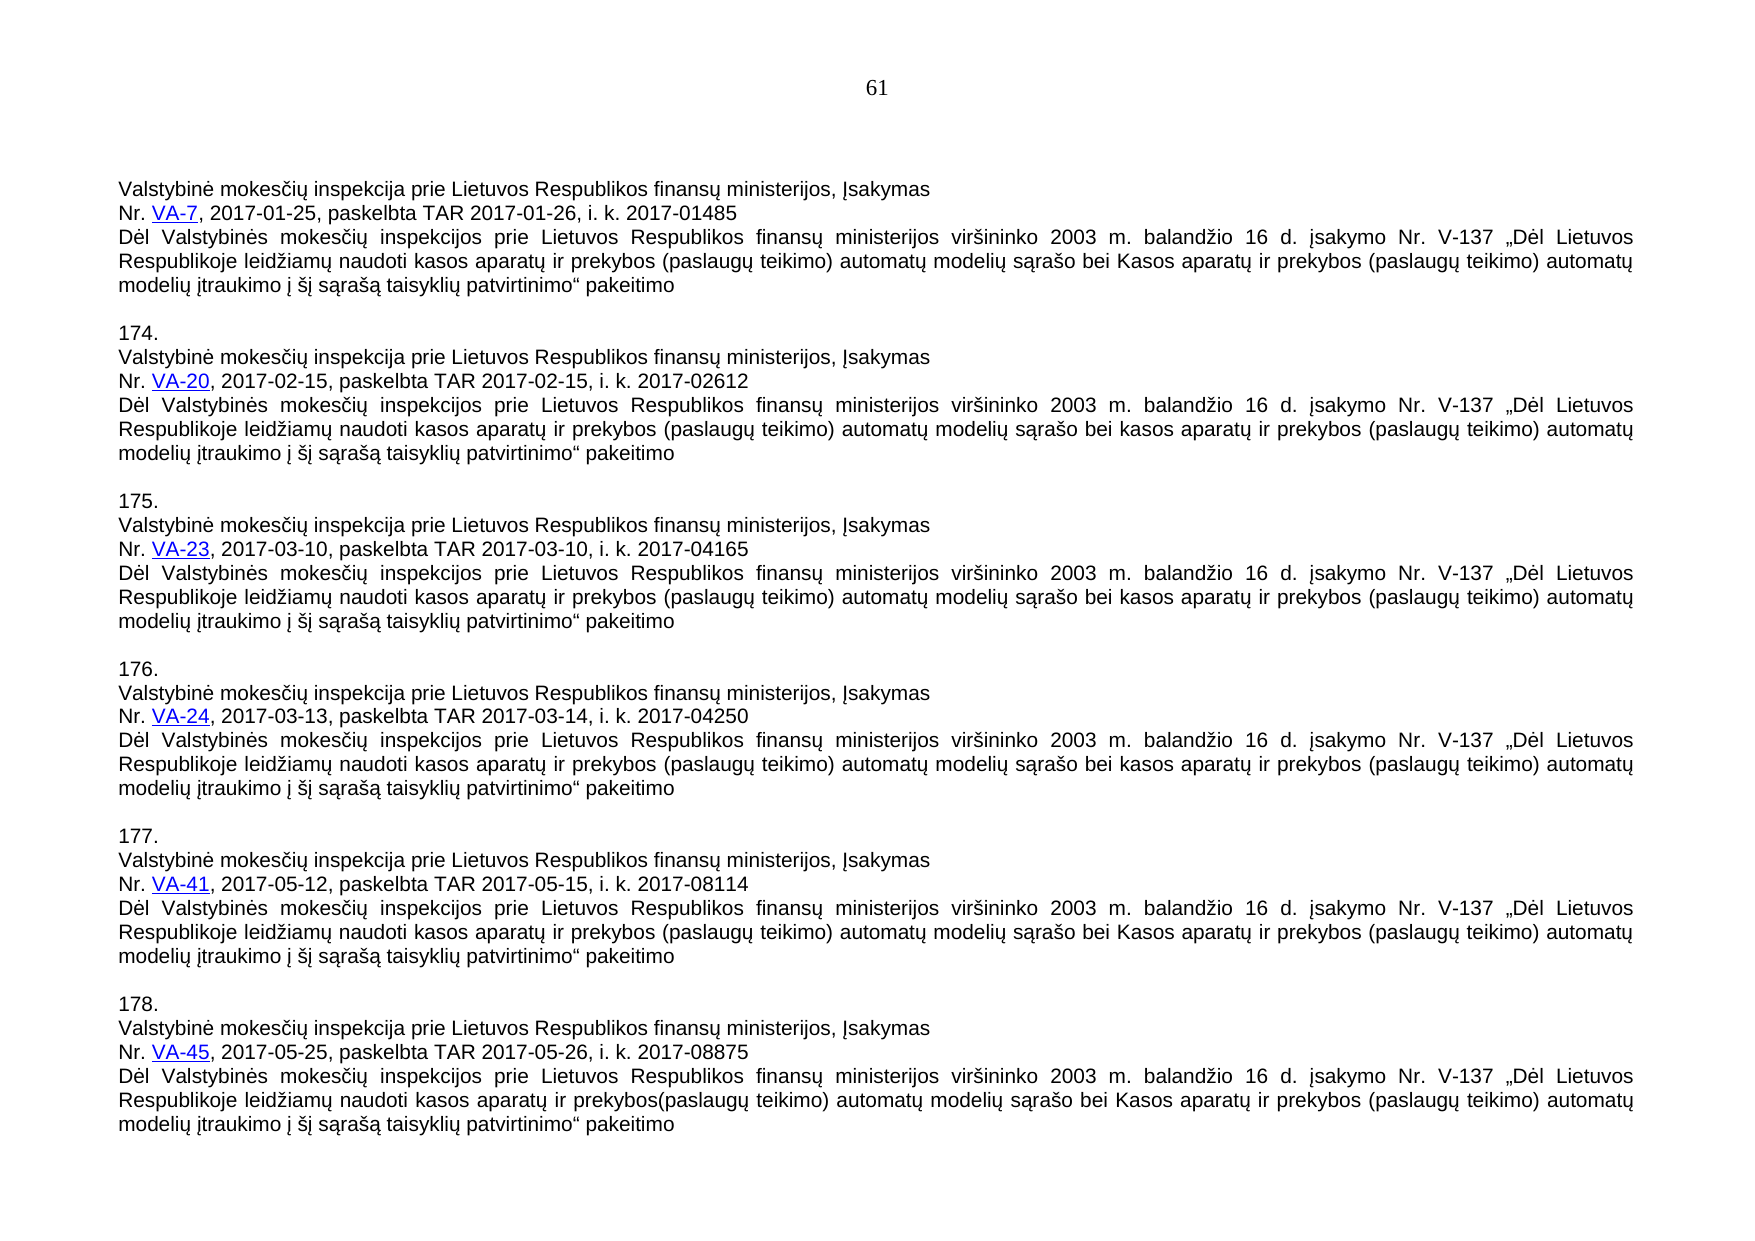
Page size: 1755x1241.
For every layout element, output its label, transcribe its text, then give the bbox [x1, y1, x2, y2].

text Nr. VA-7, 2017-01-25, paskelbta TAR 2017-01-26, i. k. 2017-01485 [118, 201, 1636, 225]
text 176. [118, 656, 1636, 680]
text 177. [118, 824, 1636, 848]
text Valstybinė mokesčių inspekcija prie Lietuvos Respublikos finansų ministerijos, Įsakymas [118, 177, 1636, 201]
text Dėl Valstybinės mokesčių inspekcijos prie Lietuvos Respublikos finansų ministerijos viršininko 2003 m. balandžio 16 d. įsakymo Nr. V-137 „Dėl Lietuvos Respublikoje leidžiamų naudoti kasos aparatų ir prekybos (paslaugų teikimo) automatų modelių sąrašo bei kasos aparatų ir prekybos (paslaugų teikimo) automatų modelių įtraukimo į šį sąrašą taisyklių patvirtinimo“ pakeitimo [118, 561, 1636, 632]
text 175. [118, 489, 1636, 513]
text Dėl Valstybinės mokesčių inspekcijos prie Lietuvos Respublikos finansų ministerijos viršininko 2003 m. balandžio 16 d. įsakymo Nr. V-137 „Dėl Lietuvos Respublikoje leidžiamų naudoti kasos aparatų ir prekybos (paslaugų teikimo) automatų modelių sąrašo bei Kasos aparatų ir prekybos (paslaugų teikimo) automatų modelių įtraukimo į šį sąrašą taisyklių patvirtinimo“ pakeitimo [118, 225, 1636, 297]
text Valstybinė mokesčių inspekcija prie Lietuvos Respublikos finansų ministerijos, Įsakymas [118, 513, 1636, 537]
text Valstybinė mokesčių inspekcija prie Lietuvos Respublikos finansų ministerijos, Įsakymas [118, 1016, 1636, 1040]
text Nr. VA-41, 2017-05-12, paskelbta TAR 2017-05-15, i. k. 2017-08114 [118, 872, 1636, 896]
text Nr. VA-24, 2017-03-13, paskelbta TAR 2017-03-14, i. k. 2017-04250 [118, 704, 1636, 728]
text Nr. VA-45, 2017-05-25, paskelbta TAR 2017-05-26, i. k. 2017-08875 [118, 1040, 1636, 1064]
text Valstybinė mokesčių inspekcija prie Lietuvos Respublikos finansų ministerijos, Įsakymas [118, 345, 1636, 369]
text Nr. VA-20, 2017-02-15, paskelbta TAR 2017-02-15, i. k. 2017-02612 [118, 369, 1636, 393]
text 174. [118, 321, 1636, 345]
text Valstybinė mokesčių inspekcija prie Lietuvos Respublikos finansų ministerijos, Įsakymas [118, 680, 1636, 704]
text Dėl Valstybinės mokesčių inspekcijos prie Lietuvos Respublikos finansų ministerijos viršininko 2003 m. balandžio 16 d. įsakymo Nr. V-137 „Dėl Lietuvos Respublikoje leidžiamų naudoti kasos aparatų ir prekybos(paslaugų teikimo) automatų modelių sąrašo bei Kasos aparatų ir prekybos (paslaugų teikimo) automatų modelių įtraukimo į šį sąrašą taisyklių patvirtinimo“ pakeitimo [118, 1064, 1636, 1136]
text Dėl Valstybinės mokesčių inspekcijos prie Lietuvos Respublikos finansų ministerijos viršininko 2003 m. balandžio 16 d. įsakymo Nr. V-137 „Dėl Lietuvos Respublikoje leidžiamų naudoti kasos aparatų ir prekybos (paslaugų teikimo) automatų modelių sąrašo bei kasos aparatų ir prekybos (paslaugų teikimo) automatų modelių įtraukimo į šį sąrašą taisyklių patvirtinimo“ pakeitimo [118, 728, 1636, 800]
text Dėl Valstybinės mokesčių inspekcijos prie Lietuvos Respublikos finansų ministerijos viršininko 2003 m. balandžio 16 d. įsakymo Nr. V-137 „Dėl Lietuvos Respublikoje leidžiamų naudoti kasos aparatų ir prekybos (paslaugų teikimo) automatų modelių sąrašo bei kasos aparatų ir prekybos (paslaugų teikimo) automatų modelių įtraukimo į šį sąrašą taisyklių patvirtinimo“ pakeitimo [118, 393, 1636, 465]
text Valstybinė mokesčių inspekcija prie Lietuvos Respublikos finansų ministerijos, Įsakymas [118, 848, 1636, 872]
text 178. [118, 992, 1636, 1016]
text Dėl Valstybinės mokesčių inspekcijos prie Lietuvos Respublikos finansų ministerijos viršininko 2003 m. balandžio 16 d. įsakymo Nr. V-137 „Dėl Lietuvos Respublikoje leidžiamų naudoti kasos aparatų ir prekybos (paslaugų teikimo) automatų modelių sąrašo bei Kasos aparatų ir prekybos (paslaugų teikimo) automatų modelių įtraukimo į šį sąrašą taisyklių patvirtinimo“ pakeitimo [118, 896, 1636, 968]
text Nr. VA-23, 2017-03-10, paskelbta TAR 2017-03-10, i. k. 2017-04165 [118, 537, 1636, 561]
